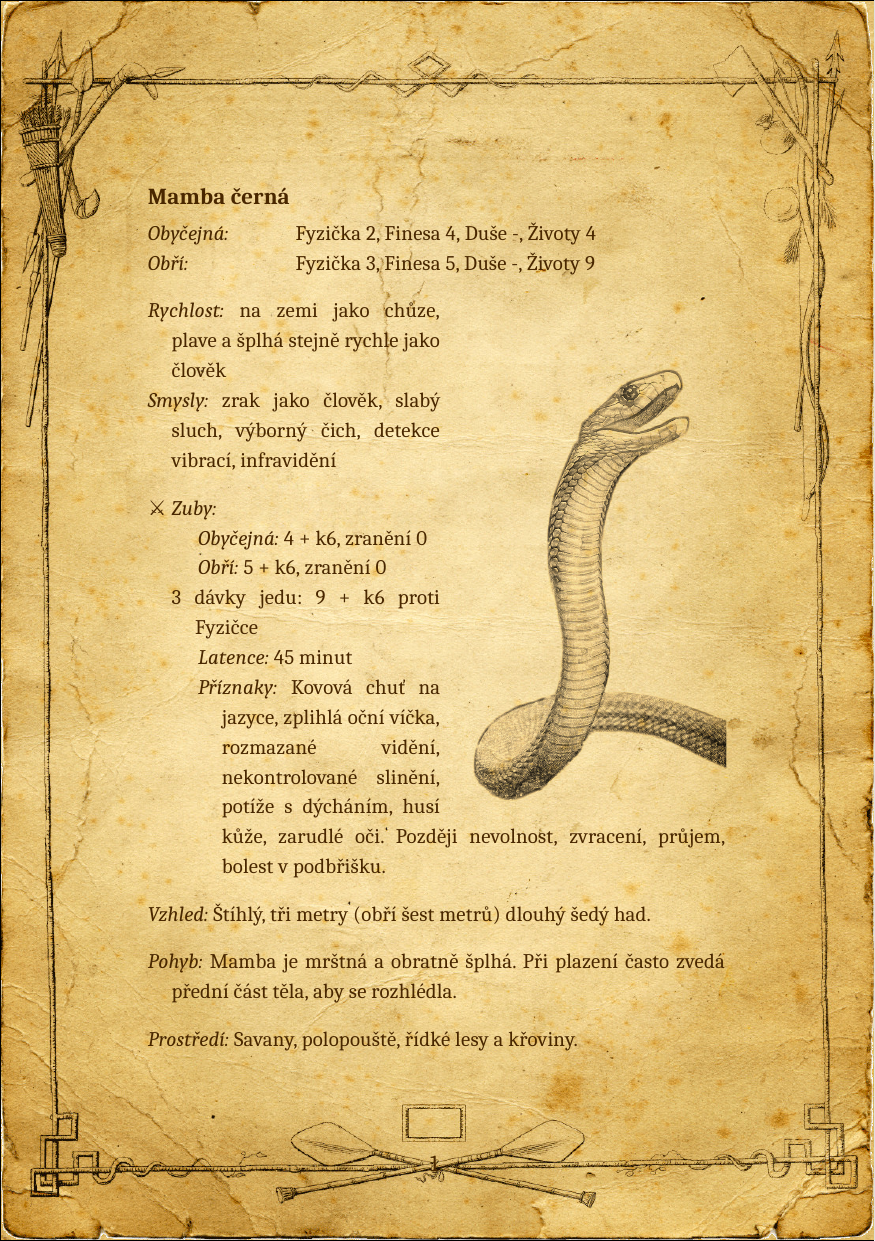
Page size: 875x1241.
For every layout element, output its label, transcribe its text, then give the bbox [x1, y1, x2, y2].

text Pohyb: Mamba je mrštná a obratně šplhá. Při plazení často zvedá přední část těla, aby se rozhlédla. [148, 950, 726, 1004]
text Obyčejná: 4 + k6, zranění 0 [198, 526, 440, 550]
text Obří: Fyzička 3, Finesa 5, Duše -, Životy 9 [148, 252, 726, 276]
text ⚔ Zuby: [148, 496, 440, 520]
text Prostředí: Savany, polopouště, řídké lesy a křoviny. [148, 1028, 726, 1052]
subtitle Mamba černá [148, 183, 726, 210]
text Latence: 45 minut [198, 646, 440, 670]
picture [1, 1, 874, 1240]
text Obyčejná: Fyzička 2, Finesa 4, Duše -, Životy 4 [148, 222, 726, 246]
text Obří: 5 + k6, zranění 0 [198, 556, 440, 580]
text Rychlost: na zemi jako chůze, plave a šplhá stejně rychle jako člověk [148, 299, 440, 383]
text Příznaky: Kovová chuť na jazyce, zplihlá oční víčka, rozmazané vidění, nekontrolované slinění, potíže s dýcháním, husí kůže, zarudlé oči. Později nevolnost, zvracení, průjem, bolest v podbřišku. [198, 676, 726, 879]
text Smysly: zrak jako člověk, slabý sluch, výborný čich, detekce vibrací, infravidění [148, 389, 440, 473]
text 3 dávky jedu: 9 + k6 proti Fyzičce [171, 586, 440, 640]
text Vzhled: Štíhlý, tři metry (obří šest metrů) dlouhý šedý had. [148, 903, 726, 927]
